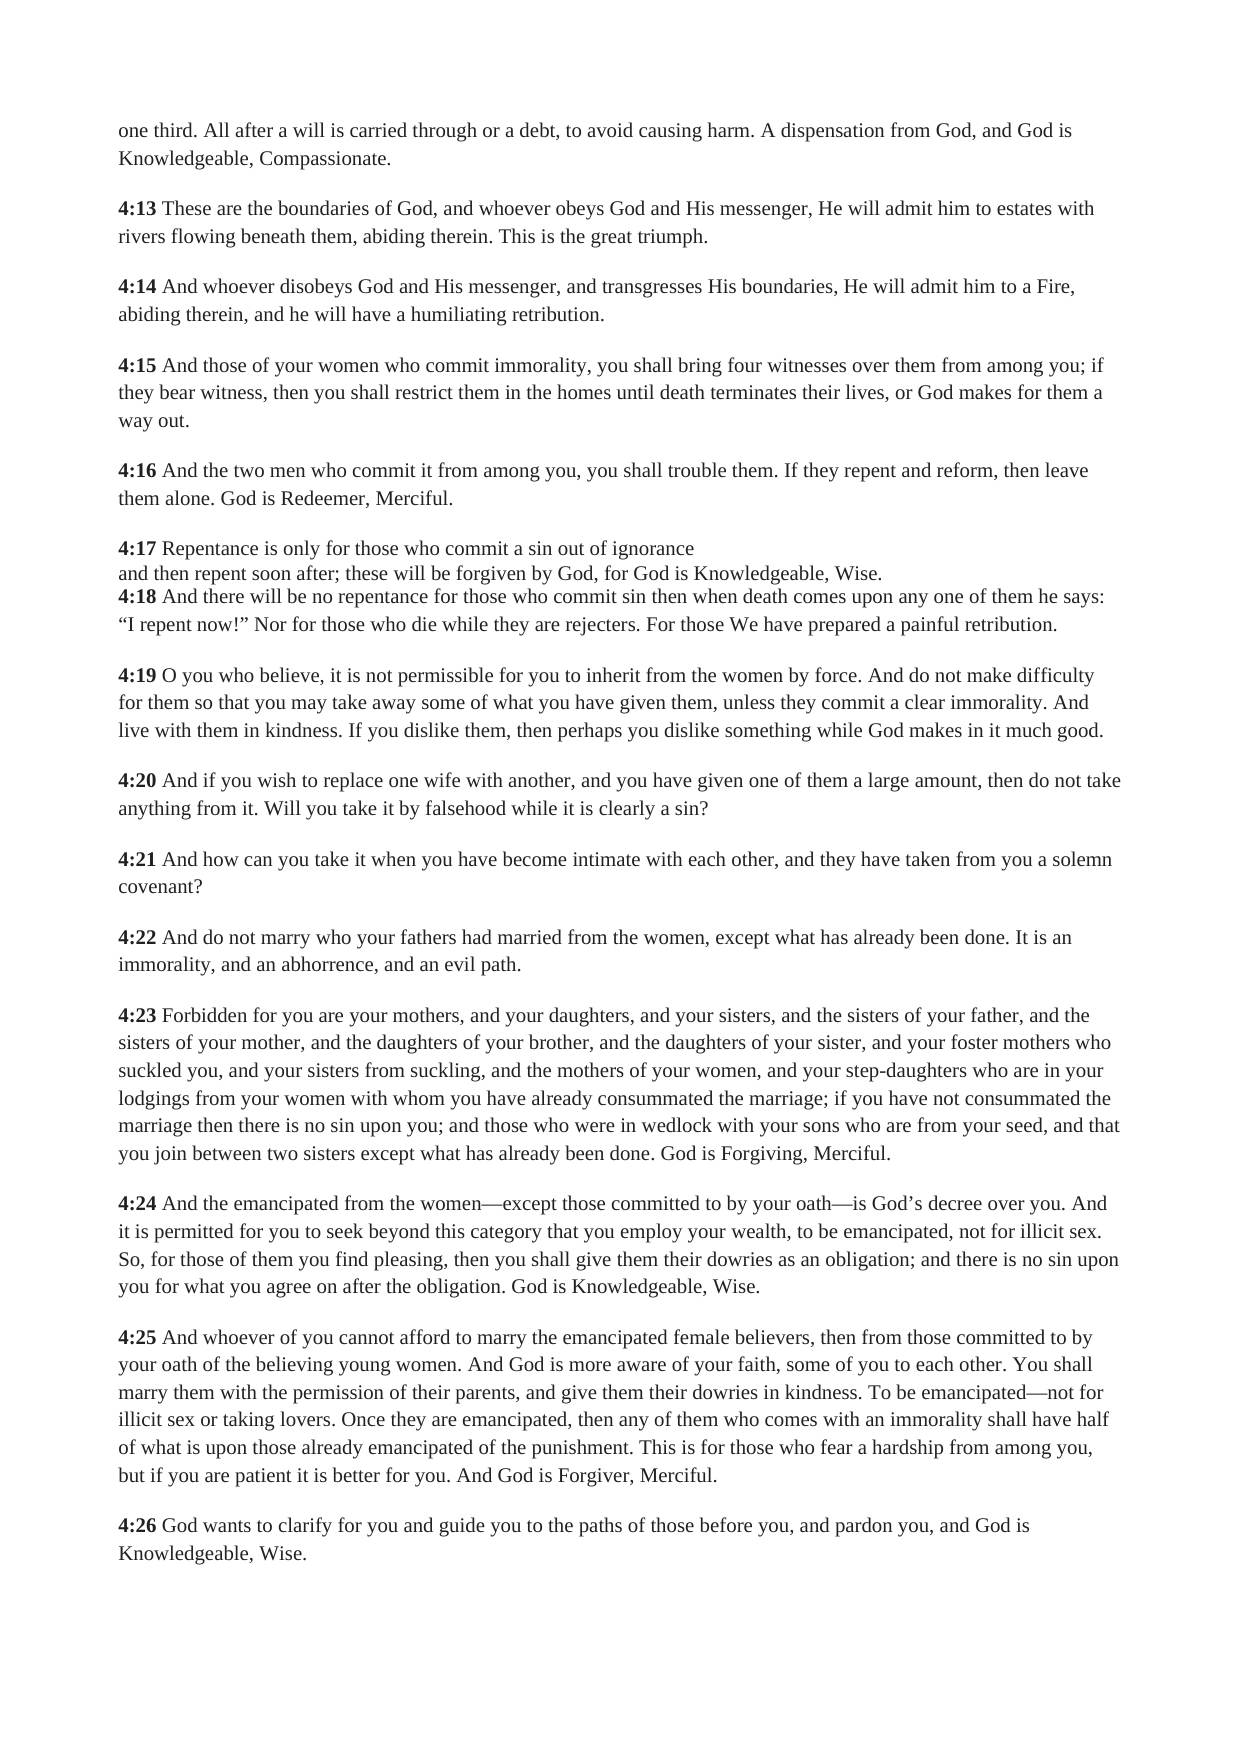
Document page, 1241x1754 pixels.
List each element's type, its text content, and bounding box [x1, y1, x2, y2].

text 4:21 And how can you take it when you have become intimate with each other, and they have taken from you a solemn covenant? [118, 846, 1122, 898]
text 4:19 O you who believe, it is not permissible for you to inherit from the women by force. And do not make difficulty for them so that you may take away some of what you have given them, unless they commit a clear immorality. And live with them in kindness. If you dislike them, then perhaps you dislike something while God makes in it much good. [118, 663, 1122, 742]
text and then repent soon after; these will be forgiven by God, for God is Knowledgeable, Wise. [118, 560, 1122, 584]
text 4:23 Forbidden for you are your mothers, and your daughters, and your sisters, and the sisters of your father, and the sisters of your mother, and the daughters of your brother, and the daughters of your sister, and your foster mothers who suckled you, and your sisters from suckling, and the mothers of your women, and your step-daughters who are in your lodgings from your women with whom you have already consummated the marriage; if you have not consummated the marriage then there is no sin upon you; and those who were in wedlock with your sons who are from your seed, and that you join between two sisters except what has already been done. God is Forgiving, Merciful. [118, 1003, 1122, 1165]
text 4:20 And if you wish to replace one wife with another, and you have given one of them a large amount, then do not take anything from it. Will you take it by falsehood while it is clearly a sin? [118, 768, 1122, 820]
text 4:25 And whoever of you cannot afford to marry the emancipated female believers, then from those committed to by your oath of the believing young women. And God is more aware of your faith, some of you to each other. You shall marry them with the permission of their parents, and give them their dowries in kindness. To be emancipated—not for illicit sex or taking lovers. Once they are emancipated, then any of them who comes with an immorality shall have half of what is upon those already emancipated of the punishment. This is for those who fear a hardship from among you, but if you are patient it is better for you. And God is Forgiver, Merciful. [118, 1324, 1122, 1487]
text 4:24 And the emancipated from the women—except those committed to by your oath—is God’s decree over you. And it is permitted for you to seek beyond this category that you employ your wealth, to be emancipated, not for illicit sex. So, for those of them you find pleasing, then you shall give them their dowries as an obligation; and there is no sin upon you for what you agree on after the obligation. God is Knowledgeable, Wise. [118, 1191, 1122, 1298]
text 4:26 God wants to clarify for you and guide you to the paths of those before you, and pardon you, and God is Knowledgeable, Wise. [118, 1513, 1122, 1565]
text 4:17 Repentance is only for those who commit a sin out of ignorance [118, 536, 1122, 560]
text 4:14 And whoever disobeys God and His messenger, and transgresses His boundaries, He will admit him to a Fire, abiding therein, and he will have a humiliating retribution. [118, 274, 1122, 326]
text 4:16 And the two men who commit it from among you, you shall trouble them. If they repent and reform, then leave them alone. God is Redeemer, Merciful. [118, 458, 1122, 510]
text 4:22 And do not marry who your fathers had married from the women, except what has already been done. It is an immorality, and an abhorrence, and an evil path. [118, 924, 1122, 976]
text 4:15 And those of your women who commit immorality, you shall bring four witnesses over them from among you; if they bear witness, then you shall restrict them in the homes until death terminates their lives, or God makes for them a way out. [118, 352, 1122, 432]
text one third. All after a will is carried through or a debt, to avoid causing harm. A dispensation from God, and God is Knowledgeable, Compassionate. [118, 118, 1122, 170]
text 4:18 And there will be no repentance for those who commit sin then when death comes upon any one of them he says: “I repent now!” Nor for those who die while they are rejecters. For those We have prepared a painful retribution. [118, 584, 1122, 636]
text 4:13 These are the boundaries of God, and whoever obeys God and His messenger, He will admit him to estates with rivers flowing beneath them, abiding therein. This is the great triumph. [118, 196, 1122, 248]
